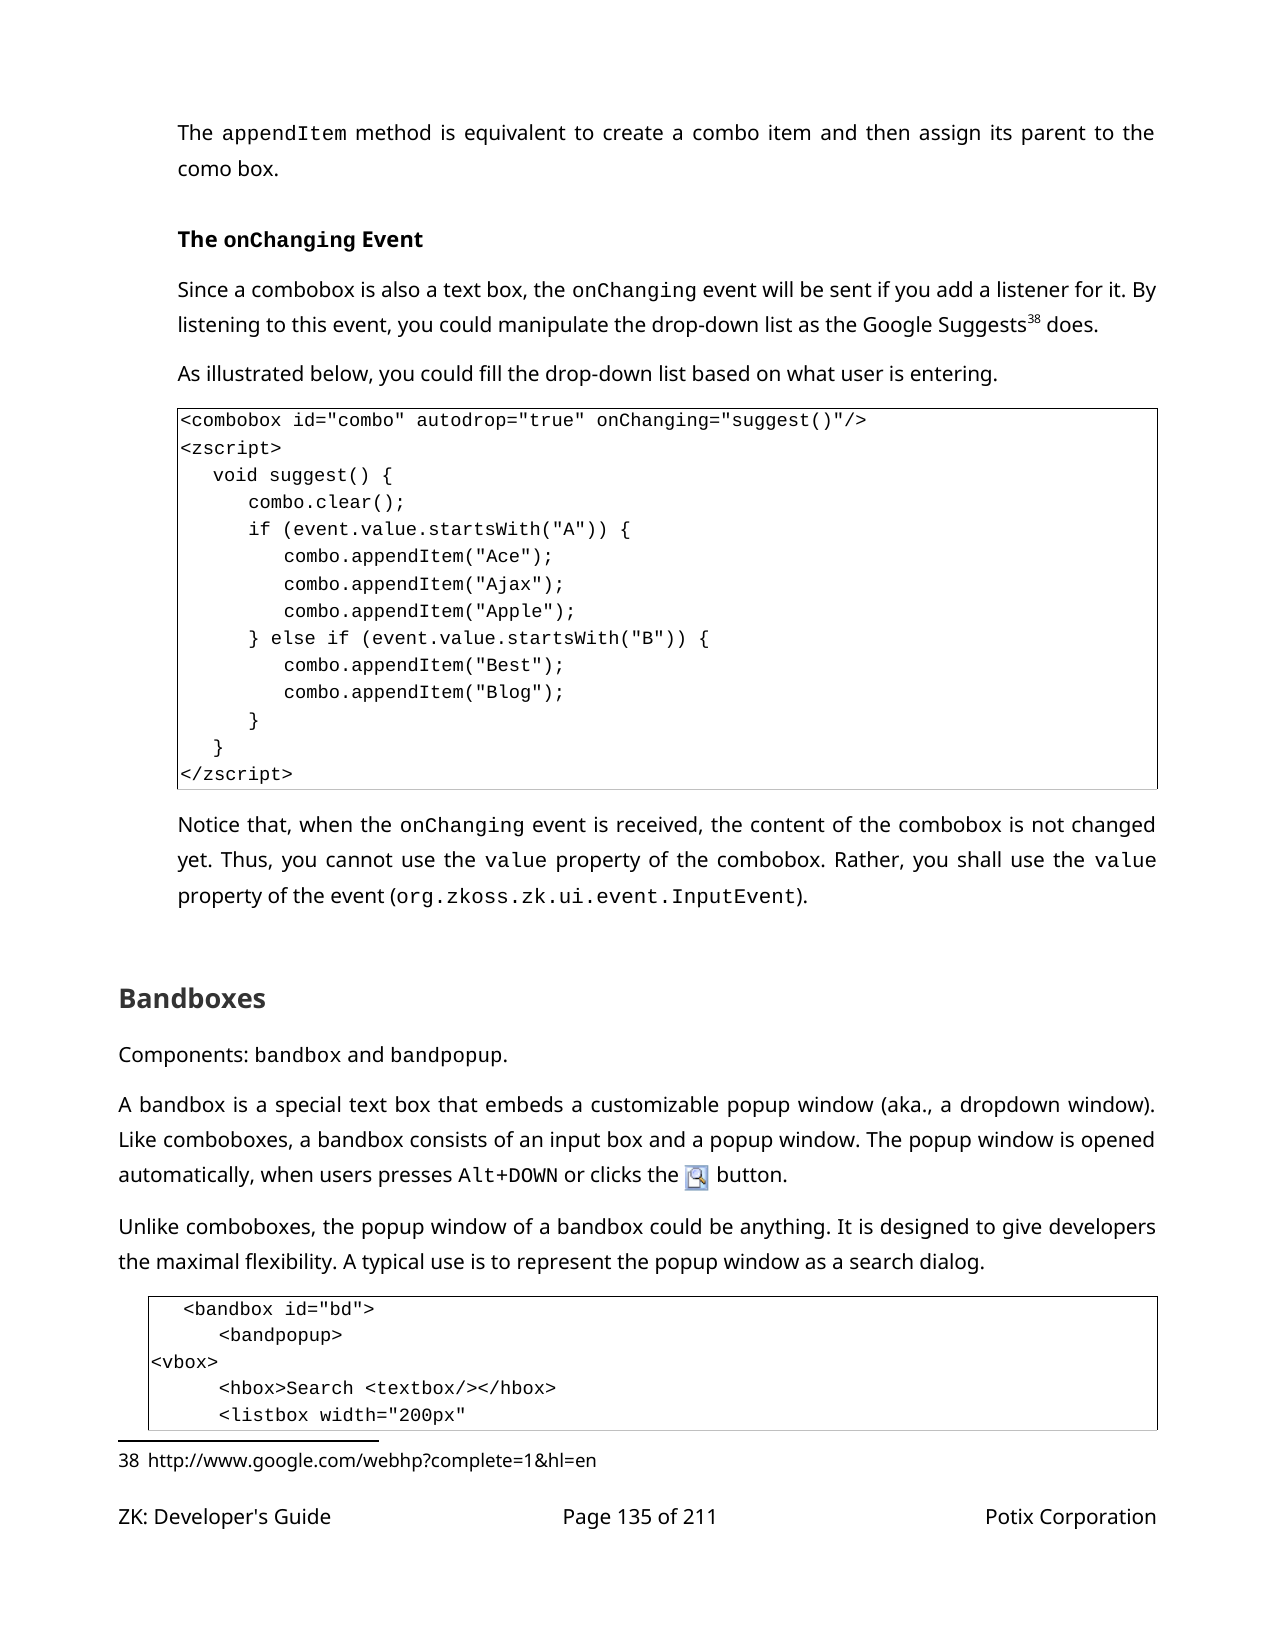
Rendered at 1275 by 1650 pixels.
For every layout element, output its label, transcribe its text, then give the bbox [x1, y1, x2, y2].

text combo.appendItem("Best"); [178, 653, 1157, 677]
text combo.appendItem("Blog"); [178, 680, 1157, 704]
subtitle The onChanging Event [177, 224, 1157, 254]
picture [684, 1164, 711, 1192]
text if (event.value.startsWith("A")) { [178, 517, 1157, 541]
text The appendItem method is equivalent to create a combo item and then assign its parent to the como box. [177, 118, 1157, 182]
text <zscript> [178, 436, 1157, 460]
text As illustrated below, you could fill the drop-down list based on what user is entering. [177, 359, 1157, 388]
text } else if (event.value.startsWith("B")) { [178, 626, 1157, 650]
text Unlike comboboxes, the popup window of a bandbox could be anything. It is designed to give developers the maximal flexibility. A typical use is to represent the popup window as a search dialog. [118, 1212, 1157, 1276]
text Components: bandbox and bandpopup. [118, 1041, 1157, 1069]
text A bandbox is a special text box that embeds a customizable popup window (aka., a dropdown window). Like comboboxes, a bandbox consists of an input box and a popup window. The popup window is opened automatically, when users presses Alt+DOWN or clicks the button. [118, 1090, 1157, 1192]
subtitle Bandboxes [118, 980, 1157, 1017]
text } [178, 707, 1157, 732]
text combo.appendItem("Apple"); [178, 599, 1157, 623]
text http://www.google.com/webhp?complete=1&hl=en [118, 1447, 1157, 1473]
text combo.appendItem("Ace"); [178, 544, 1157, 568]
text Notice that, when the onChanging event is received, the content of the combobox is not changed yet. Thus, you cannot use the value property of the combobox. Rather, you shall use the value property of the event (org.zkoss.zk.ui.event.InputEvent). [177, 810, 1157, 909]
text combo.appendItem("Ajax"); [178, 571, 1157, 596]
text void suggest() { [178, 463, 1157, 487]
text <combobox id="combo" autodrop="true" onChanging="suggest()"/> [178, 409, 1157, 433]
text combo.clear(); [178, 490, 1157, 514]
text Since a combobox is also a text box, the onChanging event will be sent if you add a listener for it. By listening to this event, you could manipulate the drop-down list as the Google Suggests does. [177, 275, 1157, 339]
text } [178, 734, 1157, 759]
text <bandbox id="bd"> <bandpopup> <vbox> <hbox>Search <textbox/></hbox> <listbox width="200px" [149, 1297, 1157, 1430]
text </zscript> [178, 762, 1157, 789]
